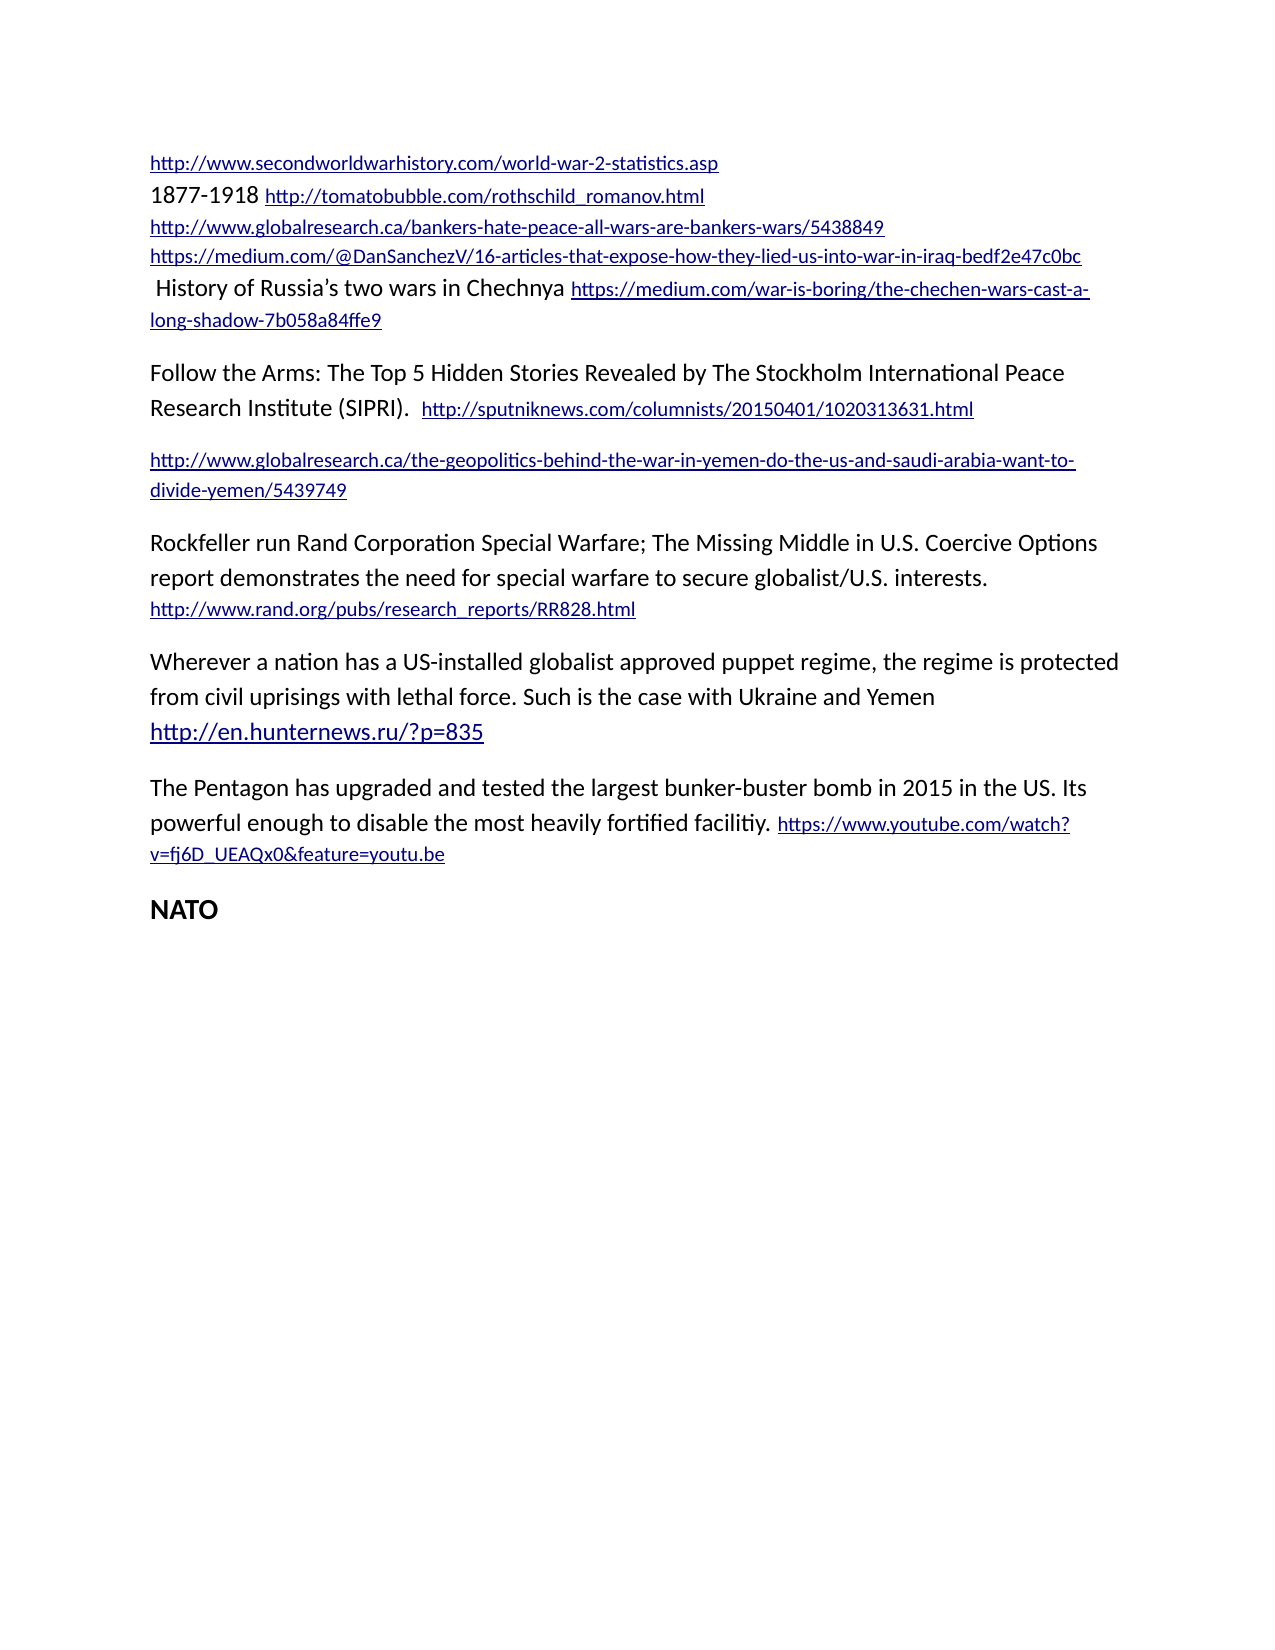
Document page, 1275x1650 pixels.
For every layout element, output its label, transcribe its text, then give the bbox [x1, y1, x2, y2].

text http://www.globalresearch.ca/bankers-hate-peace-all-wars-are-bankers-wars/5438849 [150, 214, 1125, 239]
text Rockfeller run Rand Corporation Special Warfare; The Missing Middle in U.S. Coercive Options report demonstrates the need for special warfare to secure globalist/U.S. interests. http://www.rand.org/pubs/research_reports/RR828.html [150, 527, 1125, 621]
text http://www.globalresearch.ca/the-geopolitics-behind-the-war-in-yemen-do-the-us-and-saudi-arabia-want-to-divide-yemen/5439749 [150, 448, 1125, 502]
text History of Russia’s two wars in Chechnya https://medium.com/war-is-boring/the-chechen-wars-cast-a-long-shadow-7b058a84ffe9 [150, 272, 1125, 332]
text 1877-1918 http://tomatobubble.com/rothschild_romanov.html [150, 179, 1125, 210]
text The Pentagon has upgraded and tested the largest bunker-buster bomb in 2015 in the US. Its powerful enough to disable the most heavily fortified facilitiy. https://www.youtube.com/watch?v=fj6D_UEAQx0&feature=youtu.be [150, 772, 1125, 867]
text Wherever a nation has a US-installed globalist approved puppet regime, the regime is protected from civil uprisings with lethal force. Such is the case with Ukraine and Yemen http://en.hunternews.ru/?p=835 [150, 646, 1125, 747]
text Follow the Arms: The Top 5 Hidden Stories Revealed by The Stockholm International Peace Research Institute (SIPRI). http://sputniknews.com/columnists/20150401/1020313631.html [150, 357, 1125, 422]
text https://medium.com/@DanSanchezV/16-articles-that-expose-how-they-lied-us-into-war-in-iraq-bedf2e47c0bc [150, 243, 1125, 269]
text NATO [150, 891, 1125, 927]
text http://www.secondworldwarhistory.com/world-war-2-statistics.asp [150, 150, 1125, 175]
